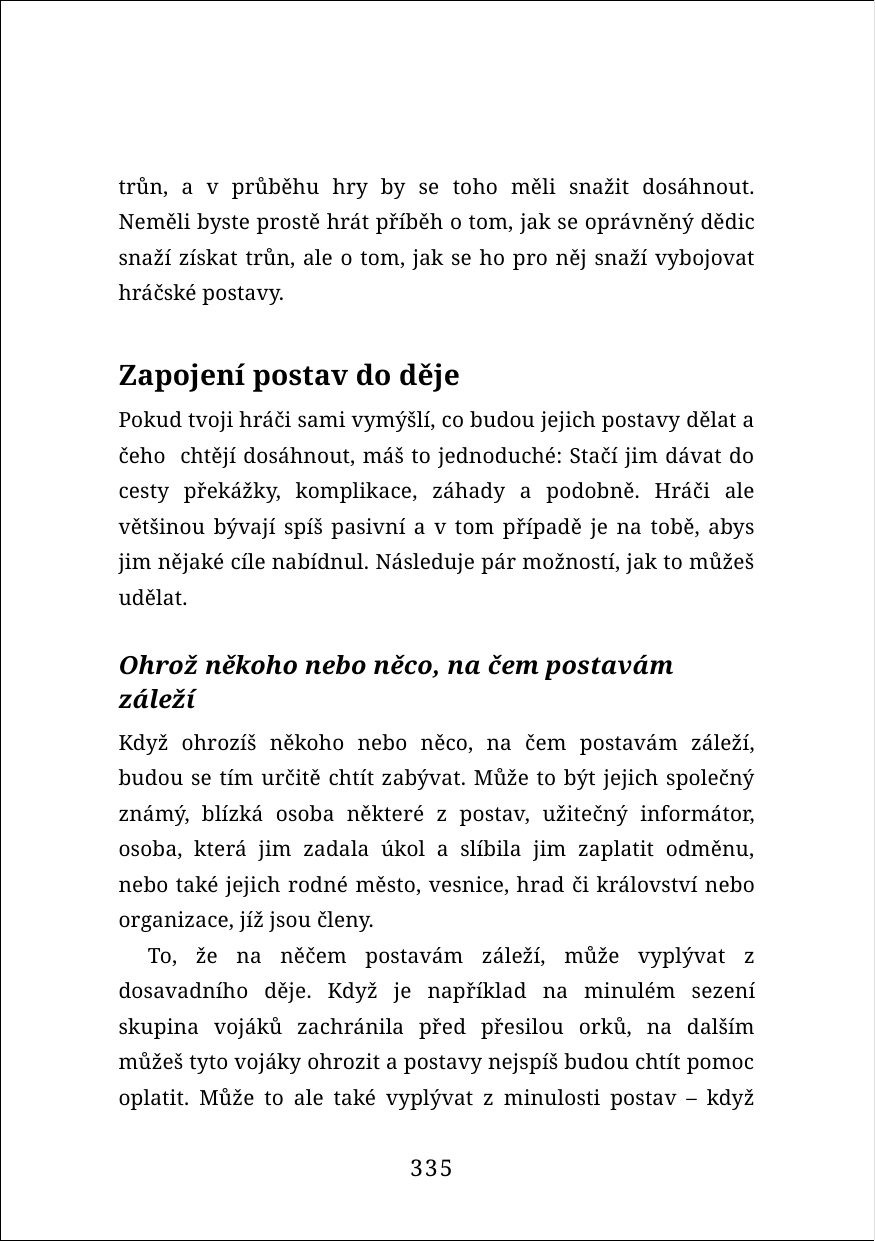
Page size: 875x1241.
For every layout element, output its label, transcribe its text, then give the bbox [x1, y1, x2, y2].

subtitle Zapojení postav do děje [118, 355, 756, 393]
text trůn, a v průběhu hry by se toho měli snažit dosáhnout. Neměli byste prostě hrát příběh o tom, jak se oprávněný dědic snaží získat trůn, ale o tom, jak se ho pro něj snaží vybojovat hráčské postavy. [118, 172, 756, 307]
text Pokud tvoji hráči sami vymýšlí, co budou jejich postavy dělat a čeho chtějí dosáhnout, máš to jednoduché: Stačí jim dávat do cesty překážky, komplikace, záhady a podobně. Hráči ale většinou bývají spíš pasivní a v tom případě je na tobě, abys jim nějaké cíle nabídnul. Následuje pár možností, jak to můžeš udělat. [118, 405, 756, 611]
text Když ohrozíš někoho nebo něco, na čem postavám záleží, budou se tím určitě chtít zabývat. Může to být jejich společný známý, blízká osoba některé z postav, užitečný informátor, osoba, která jim zadala úkol a slíbila jim zaplatit odměnu, nebo také jejich rodné město, vesnice, hrad či království nebo organizace, jíž jsou členy. To, že na něčem postavám záleží, může vyplývat z dosavadního děje. Když je například na minulém sezení skupina vojáků zachránila před přesilou orků, na dalším můžeš tyto vojáky ohrozit a postavy nejspíš budou chtít pomoc oplatit. Může to ale také vyplývat z minulosti postav – když [118, 728, 756, 1111]
subtitle Ohrož někoho nebo něco, na čem postavám záleží [118, 648, 756, 716]
